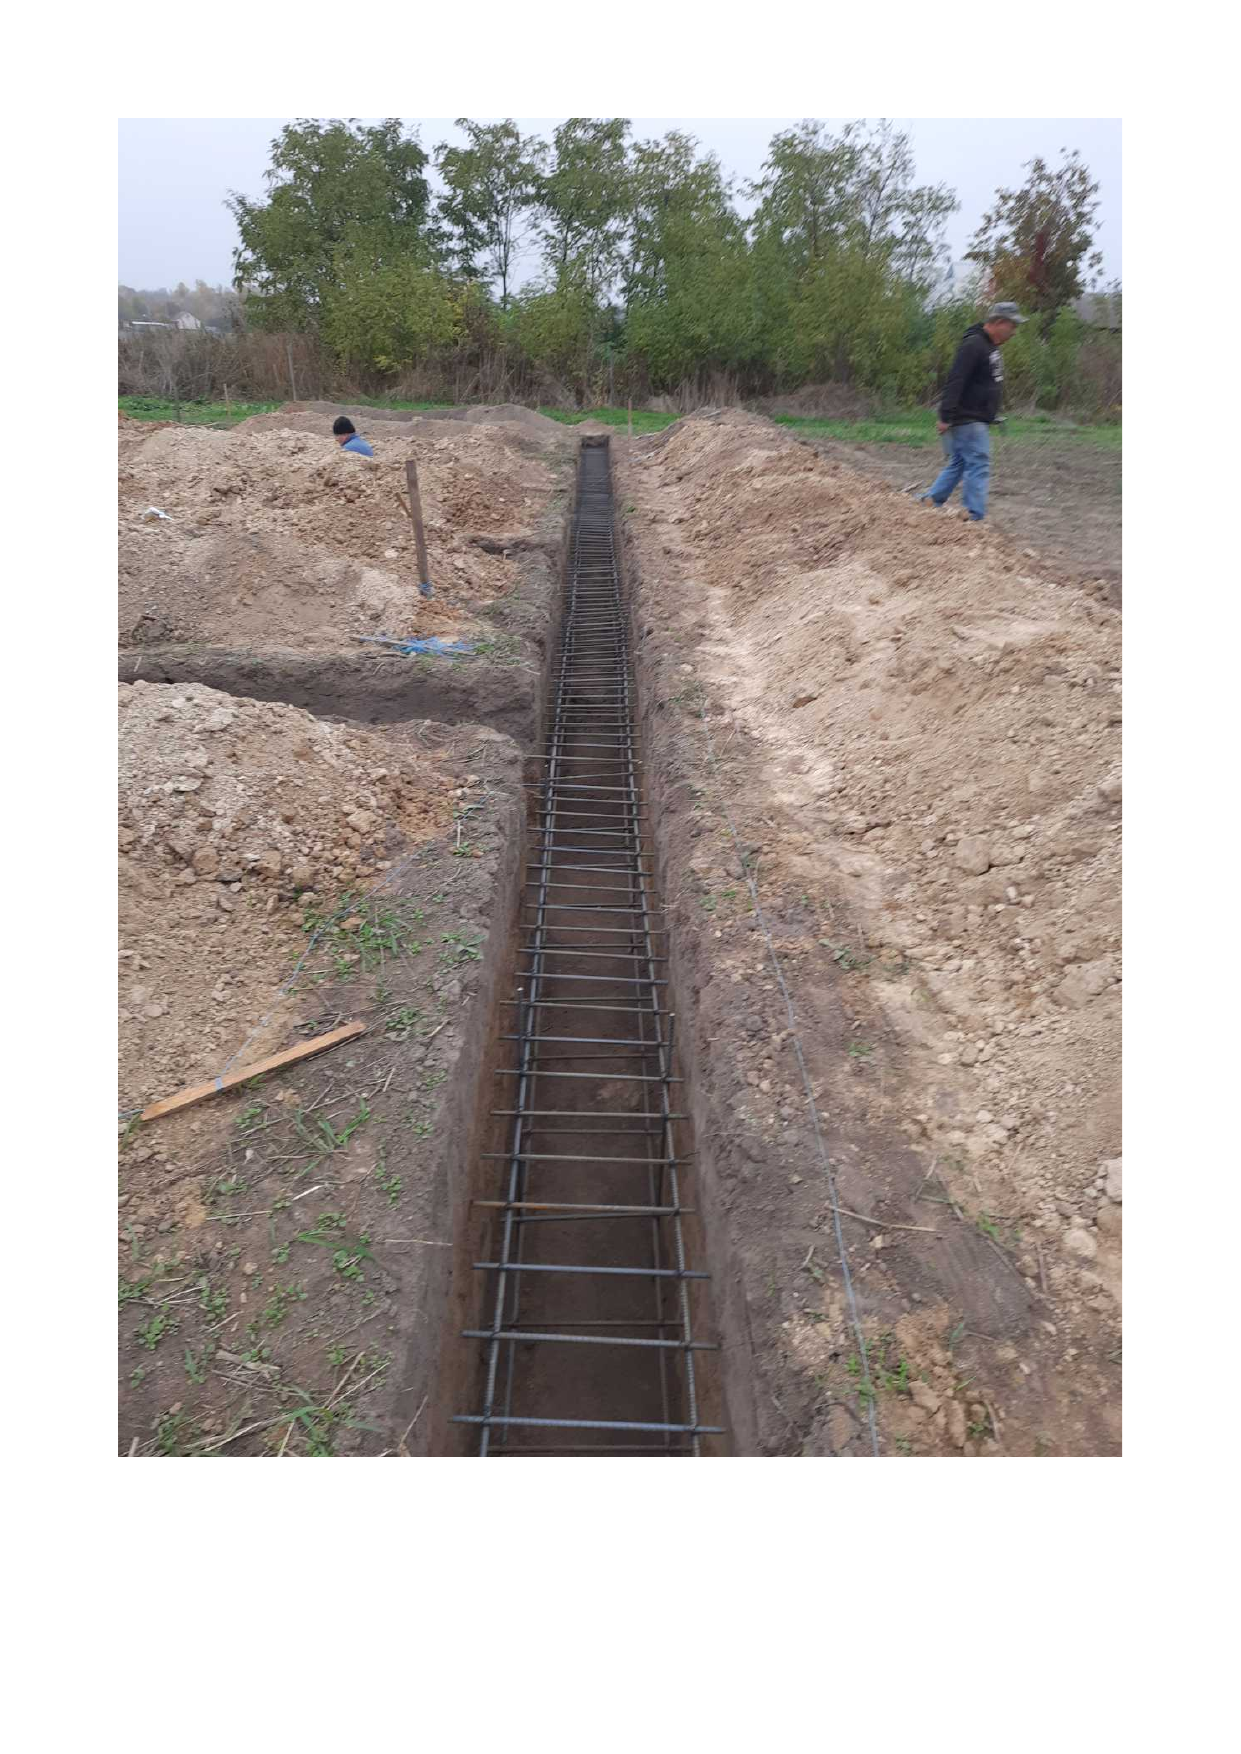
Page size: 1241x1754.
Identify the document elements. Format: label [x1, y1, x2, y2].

picture [118, 118, 1123, 1457]
